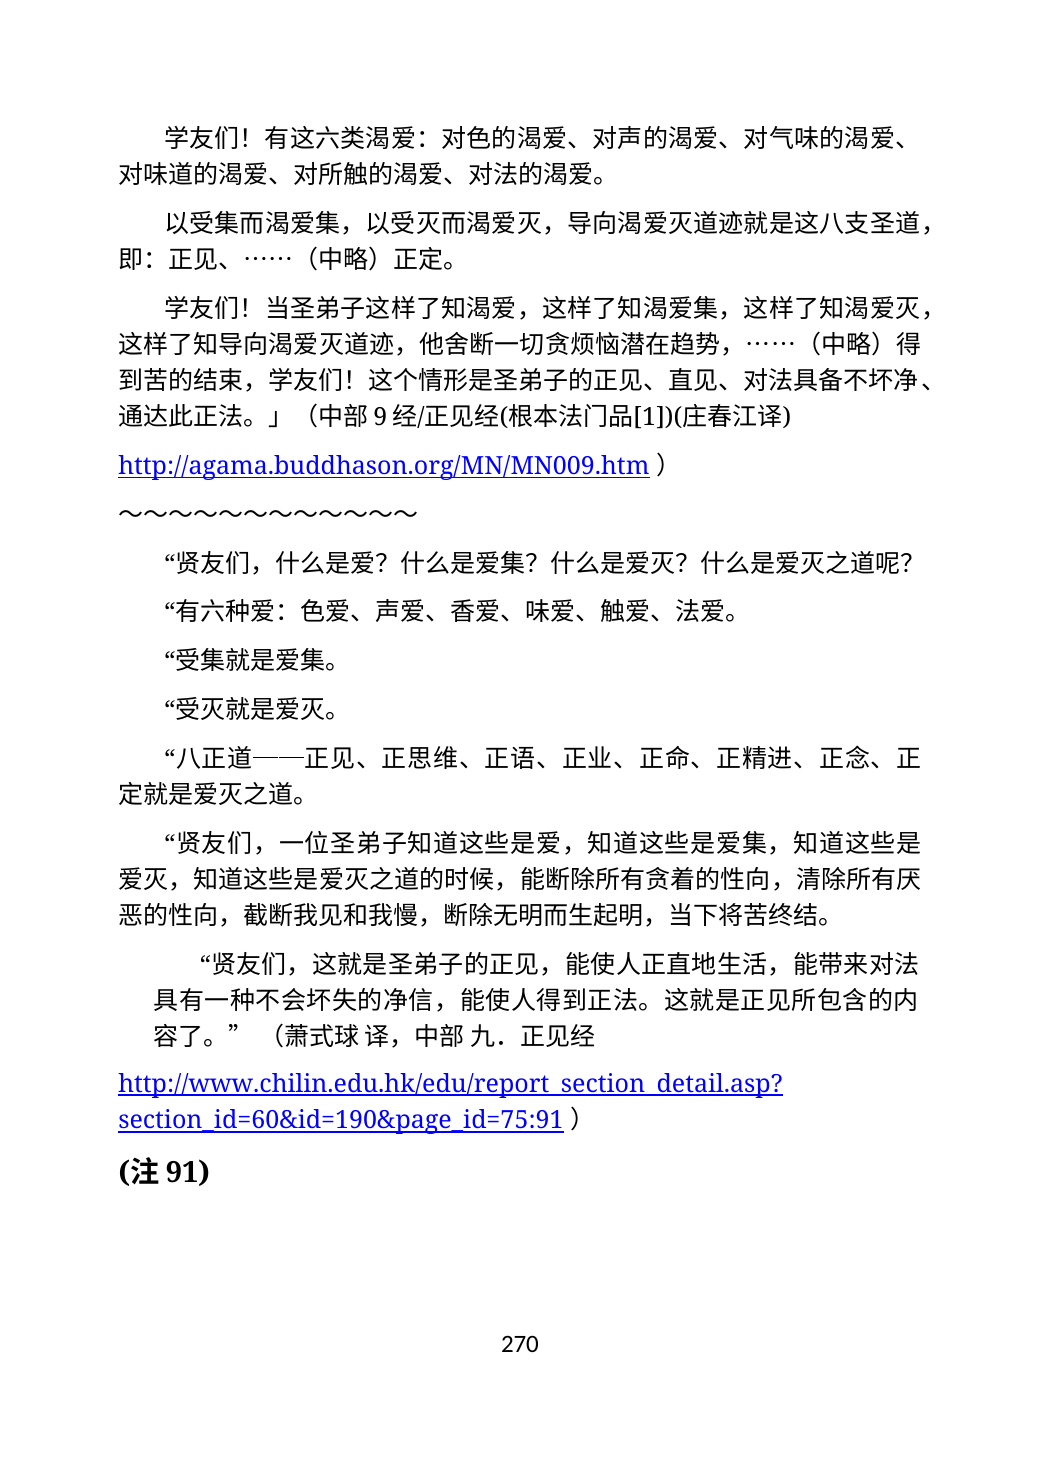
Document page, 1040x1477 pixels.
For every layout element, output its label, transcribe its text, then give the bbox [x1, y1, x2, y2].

text 学友们！当圣弟子这样了知渴爱，这样了知渴爱集，这样了知渴爱灭，这样了知导向渴爱灭道迹，他舍断一切贪烦恼潜在趋势，……（中略）得到苦的结束，学友们！这个情形是圣弟子的正见、直见、对法具备不坏净、通达此正法。」（中部9经/正见经(根本法门品[1])(庄春江译) [118, 288, 921, 433]
text 以受集而渴爱集，以受灭而渴爱灭，导向渴爱灭道迹就是这八支圣道，即：正见、……（中略）正定。 [118, 203, 921, 276]
text 学友们！有这六类渴爱：对色的渴爱、对声的渴爱、对气味的渴爱、对味道的渴爱、对所触的渴爱、对法的渴爱。 [118, 118, 921, 191]
text “贤友们，什么是爱？什么是爱集？什么是爱灭？什么是爱灭之道呢？ [118, 543, 921, 579]
text http://www.chilin.edu.hk/edu/report_section_detail.asp?section_id=60&id=190&page_id=75:91 ） [118, 1066, 921, 1136]
text “贤友们，这就是圣弟子的正见，能使人正直地生活，能带来对法具有一种不会坏失的净信，能使人得到正法。这就是正见所包含的内容了。” （萧式球 译，中部 九．正见经 [153, 944, 921, 1053]
text (注 91) [118, 1148, 921, 1191]
text ～～～～～～～～～～～～ [118, 494, 921, 531]
text “受灭就是爱灭。 [118, 689, 921, 726]
text “贤友们，一位圣弟子知道这些是爱，知道这些是爱集，知道这些是爱灭，知道这些是爱灭之道的时候，能断除所有贪着的性向，清除所有厌恶的性向，截断我见和我慢，断除无明而生起明，当下将苦终结。 [118, 823, 921, 932]
text http://agama.buddhason.org/MN/MN009.htm ） [118, 446, 921, 482]
text “八正道──正见、正思维、正语、正业、正命、正精进、正念、正定就是爱灭之道。 [118, 738, 921, 811]
text “有六种爱：色爱、声爱、香爱、味爱、触爱、法爱。 [118, 592, 921, 628]
text “受集就是爱集。 [118, 641, 921, 677]
